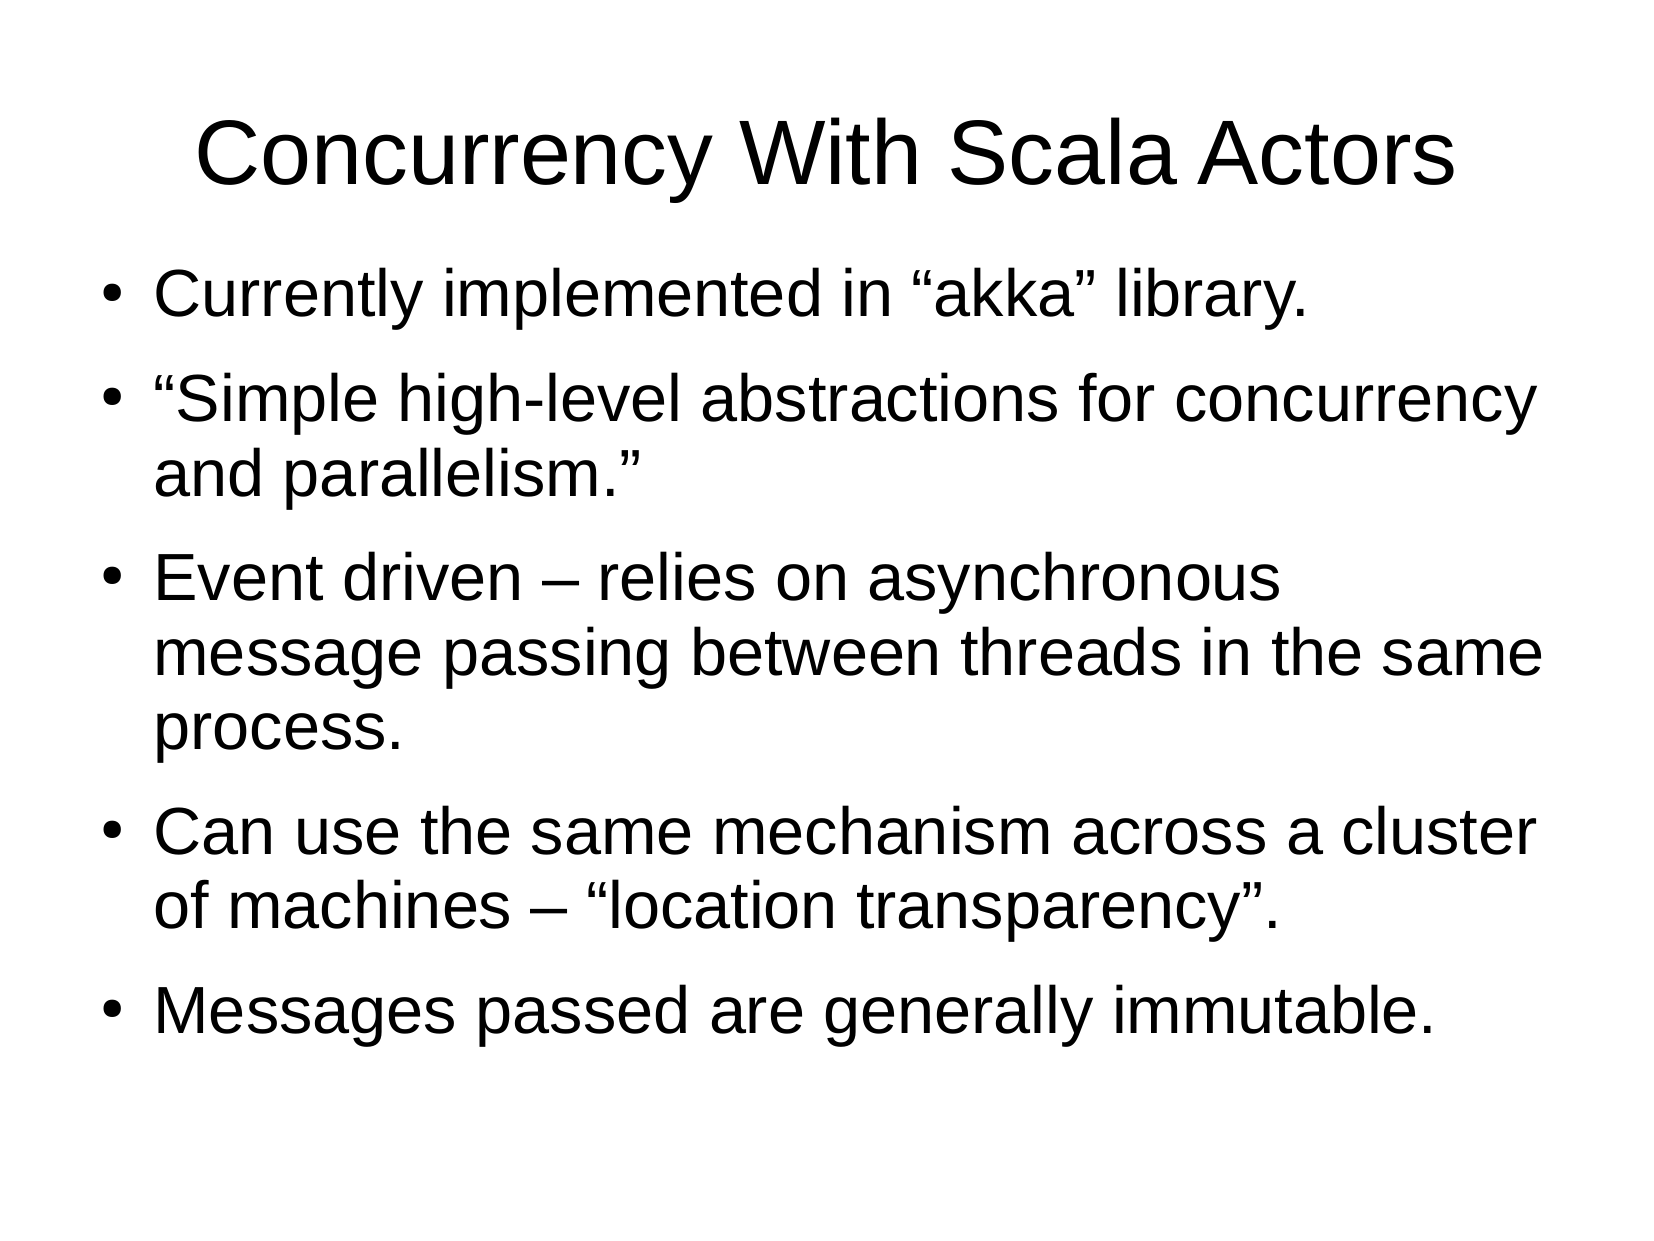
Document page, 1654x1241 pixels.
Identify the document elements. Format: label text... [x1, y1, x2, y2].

title Concurrency With Scala Actors [82, 49, 1571, 256]
list Currently implemented in “akka” library. “Simple high-level abstractions for concurrency and parallelism.” Event driven – relies on asynchronous message passing between threads in the same process. Can use the same mechanism across a cluster of machines – “location transparency”. Messages passed are generally immutable. [82, 256, 1571, 976]
